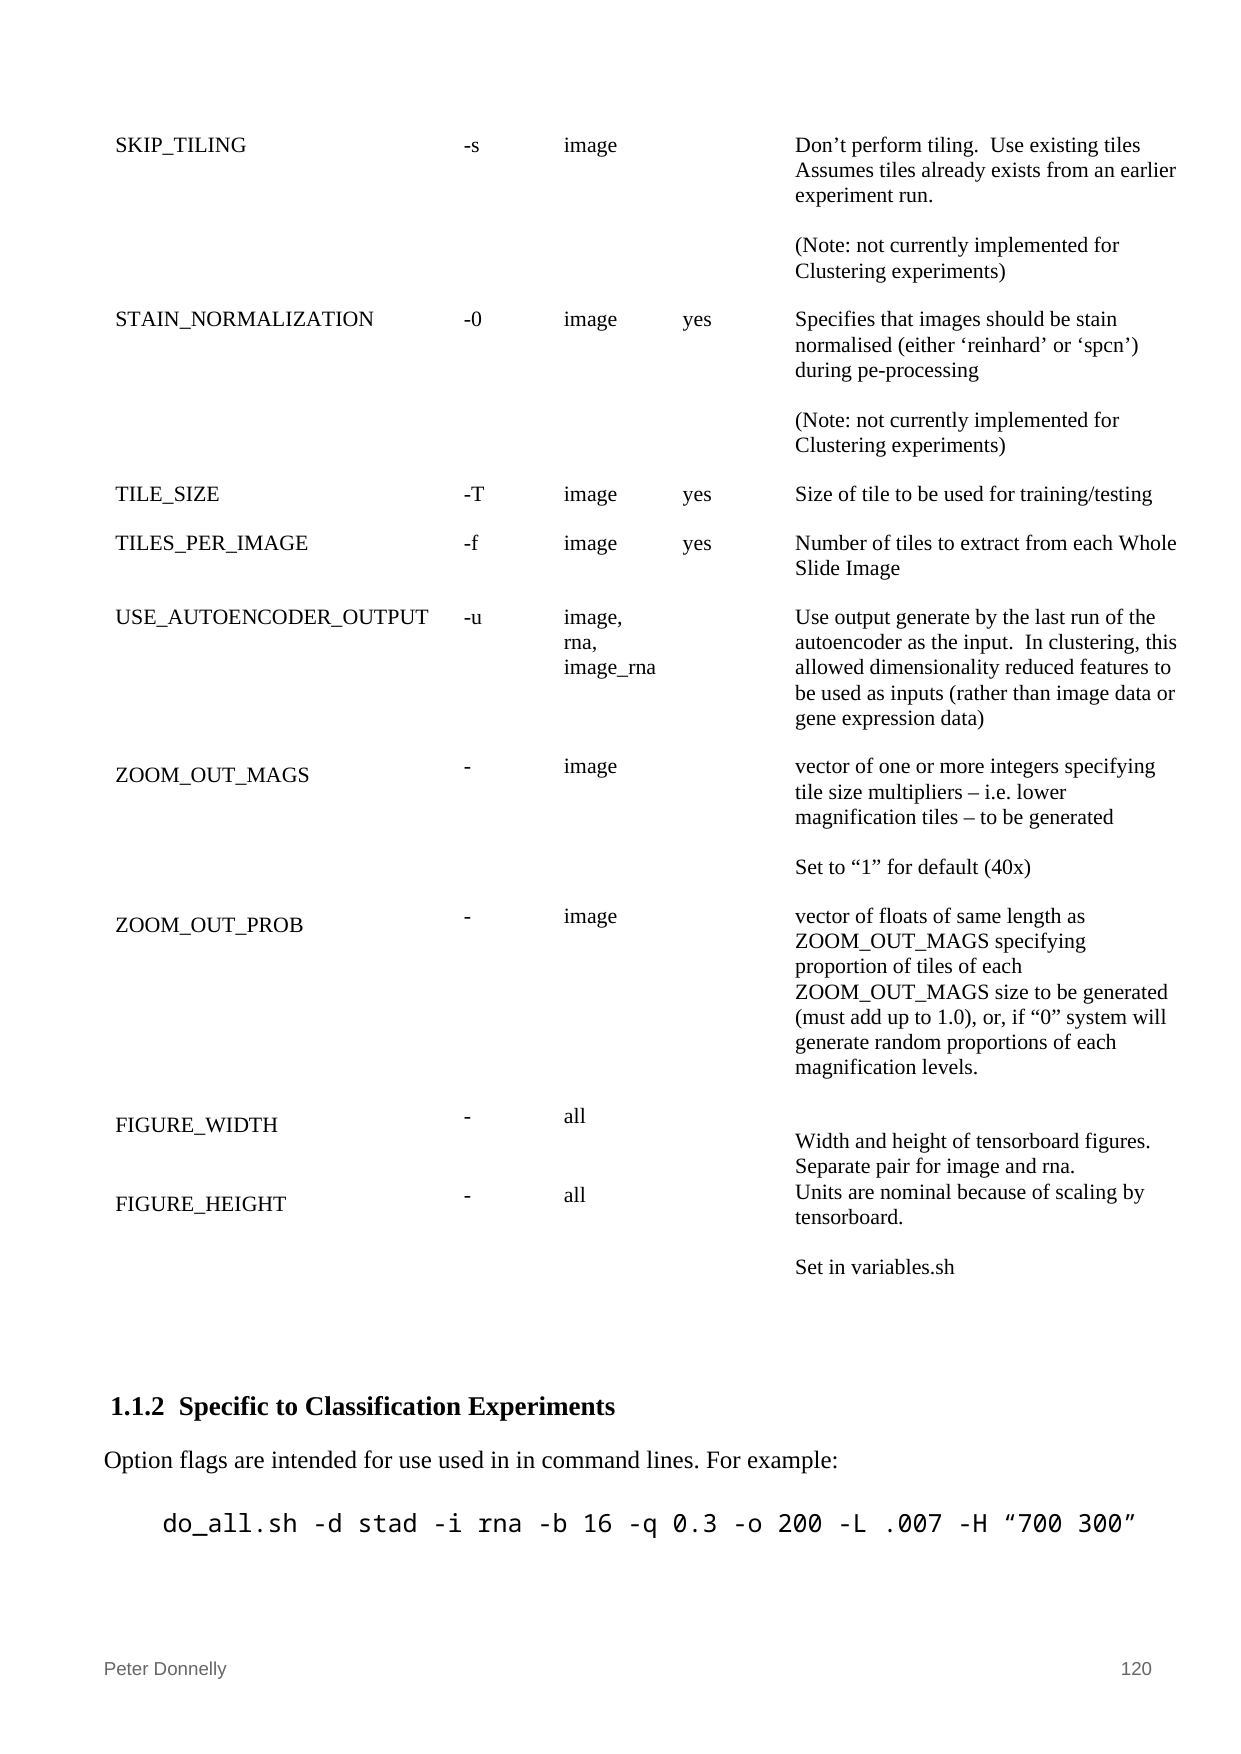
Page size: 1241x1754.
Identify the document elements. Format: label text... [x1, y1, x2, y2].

table_cell - [452, 742, 552, 891]
table_cell SKIP_TILING [104, 120, 452, 294]
table_cell image [552, 469, 671, 518]
table_cell USE_AUTOENCODER_OUTPUT [104, 592, 452, 742]
table_cell image, rna, image_rna [552, 592, 671, 742]
table_cell image [552, 120, 671, 294]
table_cell - [452, 891, 552, 1091]
table_cell [671, 120, 783, 294]
table_cell image [552, 295, 671, 469]
table_cell vector of one or more integers specifying tile size multipliers – i.e. lower magnification tiles – to be generated Set to “1” for default (40x) [783, 742, 1189, 891]
table_cell FIGURE_HEIGHT [104, 1170, 452, 1316]
table_cell yes [671, 469, 783, 518]
table_cell ZOOM_OUT_MAGS [104, 742, 452, 891]
table_cell Width and height of tensorboard figures. Separate pair for image and rna. Units are nominal because of scaling by tensorboard. Set in variables.sh [783, 1091, 1189, 1316]
text do_all.sh -d stad -i rna -b 16 -q 0.3 -o 200 -L .007 -H “700 300” [162, 1506, 1146, 1540]
table_cell image [552, 518, 671, 592]
table_cell [671, 592, 783, 742]
table_cell Number of tiles to extract from each Whole Slide Image [783, 518, 1189, 592]
table_cell STAIN_NORMALIZATION [104, 295, 452, 469]
table_cell Specifies that images should be stain normalised (either ‘reinhard’ or ‘spcn’) during pe-processing (Note: not currently implemented for Clustering experiments) [783, 295, 1189, 469]
table_cell image [552, 891, 671, 1091]
table_cell Size of tile to be used for training/testing [783, 469, 1189, 518]
table_cell -s [452, 120, 552, 294]
table_cell -0 [452, 295, 552, 469]
table_cell all [552, 1170, 671, 1316]
table_cell yes [671, 518, 783, 592]
table_cell yes [671, 295, 783, 469]
table_cell -u [452, 592, 552, 742]
table_cell [671, 742, 783, 891]
subtitle Specific to Classification Experiments [103, 1390, 1146, 1421]
table_cell Don’t perform tiling. Use existing tiles Assumes tiles already exists from an earlier experiment run. (Note: not currently implemented for Clustering experiments) [783, 120, 1189, 294]
table_cell vector of floats of same length as ZOOM_OUT_MAGS specifying proportion of tiles of each ZOOM_OUT_MAGS size to be generated (must add up to 1.0), or, if “0” system will generate random proportions of each magnification levels. [783, 891, 1189, 1091]
table_cell FIGURE_WIDTH [104, 1091, 452, 1170]
table_cell [671, 891, 783, 1091]
table_cell [671, 1091, 783, 1170]
table_cell TILES_PER_IMAGE [104, 518, 452, 592]
table_cell image [552, 742, 671, 891]
table_cell TILE_SIZE [104, 469, 452, 518]
table_cell all [552, 1091, 671, 1170]
table_cell -f [452, 518, 552, 592]
table_cell [671, 1170, 783, 1316]
table_cell Use output generate by the last run of the autoencoder as the input. In clustering, this allowed dimensionality reduced features to be used as inputs (rather than image data or gene expression data) [783, 592, 1189, 742]
table_cell ZOOM_OUT_PROB [104, 891, 452, 1091]
table_cell - [452, 1170, 552, 1316]
table_cell -T [452, 469, 552, 518]
table_cell - [452, 1091, 552, 1170]
text Option flags are intended for use used in in command lines. For example: [103, 1445, 1146, 1474]
